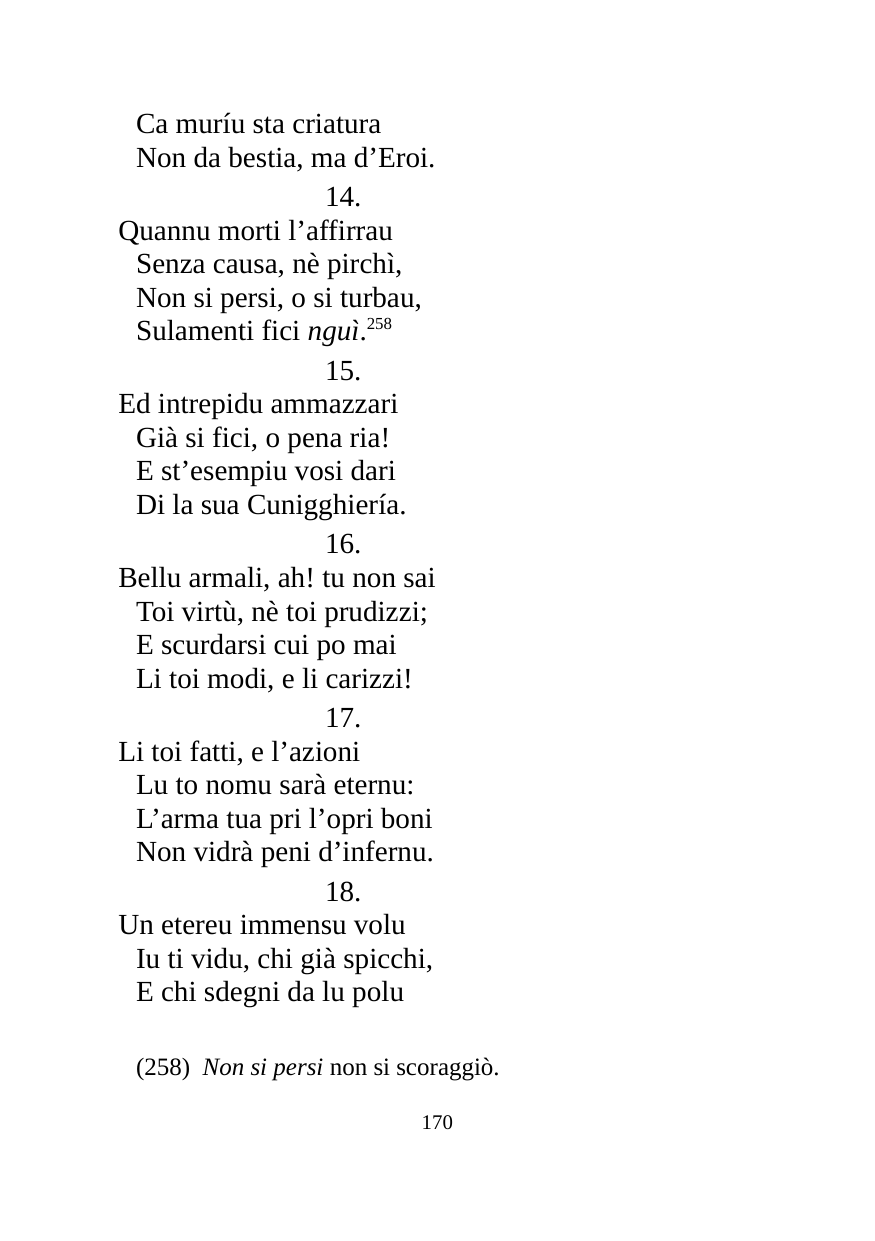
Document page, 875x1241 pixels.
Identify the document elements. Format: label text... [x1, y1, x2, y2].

text Quannu morti l’affirrau Senza causa, nè pirchì, Non si persi, o si turbau, Sulamenti fici nguì. [118, 213, 768, 347]
text Bellu armali, ah! tu non sai Toi virtù, nè toi prudizzi; E scurdarsi cui po mai Li toi modi, e li carizzi! [118, 560, 768, 694]
text 15. [325, 353, 768, 386]
text 18. [325, 874, 768, 907]
text Un etereu immensu volu Iu ti vidu, chi già spicchi, E chi sdegni da lu polu [118, 907, 768, 1008]
text 16. [325, 527, 768, 560]
text 14. [325, 179, 768, 213]
text Ed intrepidu ammazzari Già si fici, o pena ria! E st’esempiu vosi dari Di la sua Cunigghiería. [118, 386, 768, 521]
text Non si persi non si scoraggiò. [106, 1052, 768, 1080]
text 17. [325, 700, 768, 734]
text Li toi fatti, e l’azioni Lu to nomu sarà eternu: L’arma tua pri l’opri boni Non vidrà peni d’infernu. [118, 734, 768, 868]
text Ca muríu sta criatura Non da bestia, ma d’Eroi. [118, 106, 768, 173]
